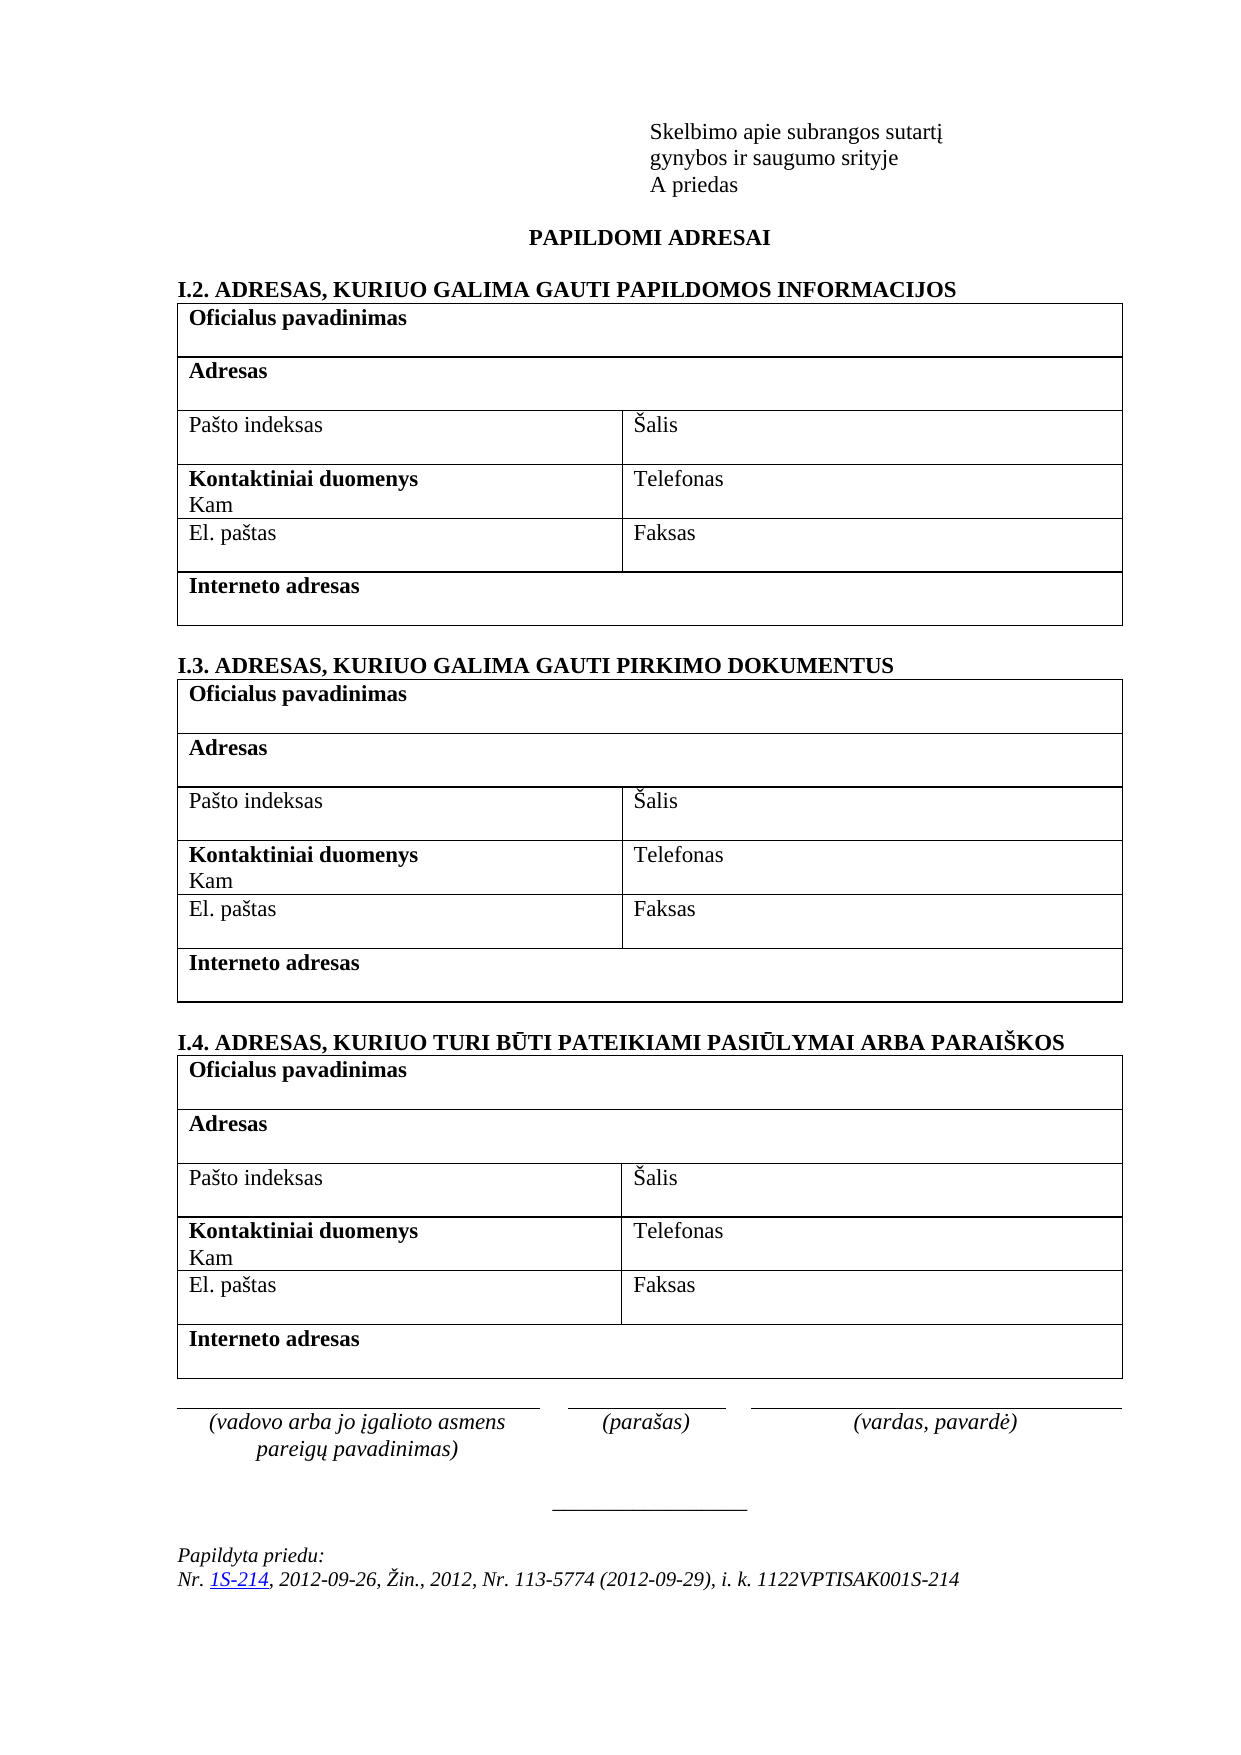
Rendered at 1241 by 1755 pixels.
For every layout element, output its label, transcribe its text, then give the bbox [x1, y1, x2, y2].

text PAPILDOMI ADRESAI [177, 223, 1122, 250]
text _________________ [177, 1487, 1122, 1514]
table_cell El. paštas [178, 1271, 621, 1324]
table_header Oficialus pavadinimas [178, 680, 1122, 733]
table_cell Faksas [623, 895, 1122, 948]
table_header (parašas) [568, 1409, 726, 1461]
table_cell Pašto indeksas [178, 788, 622, 840]
table_cell Telefonas [623, 841, 1122, 894]
table_cell Pašto indeksas [178, 1164, 621, 1216]
table_cell El. paštas [178, 895, 622, 948]
table_cell Šalis [623, 788, 1122, 840]
table_cell Interneto adresas [178, 573, 1122, 625]
table_cell Faksas [622, 1271, 1122, 1324]
table_header [540, 1408, 568, 1461]
table_cell Faksas [623, 519, 1122, 571]
text Skelbimo apie subrangos sutartį [649, 118, 1122, 144]
text I.2. ADRESAS, KURIUO GALIMA GAUTI PAPILDOMOS INFORMACIJOS [177, 276, 1228, 303]
table_header Oficialus pavadinimas [178, 1056, 1122, 1109]
text Papildyta priedu: [177, 1543, 1122, 1567]
table_cell Adresas [178, 1110, 1122, 1163]
table_header [726, 1408, 751, 1461]
table_header Oficialus pavadinimas [178, 304, 1122, 356]
table_cell Telefonas [623, 465, 1122, 518]
table_cell Kontaktiniai duomenys Kam [178, 841, 622, 894]
table_cell Kontaktiniai duomenys Kam [178, 465, 622, 518]
text A priedas [649, 171, 1122, 197]
text gynybos ir saugumo srityje [649, 144, 1122, 171]
table_header (vadovo arba jo įgalioto asmens pareigų pavadinimas) [177, 1409, 539, 1461]
table_cell Interneto adresas [178, 1325, 1122, 1378]
text I.3. ADRESAS, KURIUO GALIMA GAUTI PIRKIMO DOKUMENTUS [177, 652, 1228, 679]
table_cell Adresas [178, 734, 1122, 786]
table_header (vardas, pavardė) [751, 1409, 1122, 1461]
table_cell Interneto adresas [178, 949, 1122, 1001]
table_cell Adresas [178, 358, 1122, 410]
table_cell Telefonas [622, 1218, 1122, 1270]
text Nr. 1S-214, 2012-09-26, Žin., 2012, Nr. 113-5774 (2012-09-29), i. k. 1122VPTISAK001S-214 [177, 1567, 1122, 1591]
text I.4. ADRESAS, KURIUO TURI BŪTI PATEIKIAMI PASIŪLYMAI ARBA PARAIŠKOS [177, 1029, 1228, 1055]
table_cell Kontaktiniai duomenys Kam [178, 1218, 621, 1270]
table_cell Pašto indeksas [178, 411, 622, 464]
table_cell Šalis [622, 1164, 1122, 1216]
table_cell Šalis [623, 411, 1122, 464]
table_cell El. paštas [178, 519, 622, 571]
